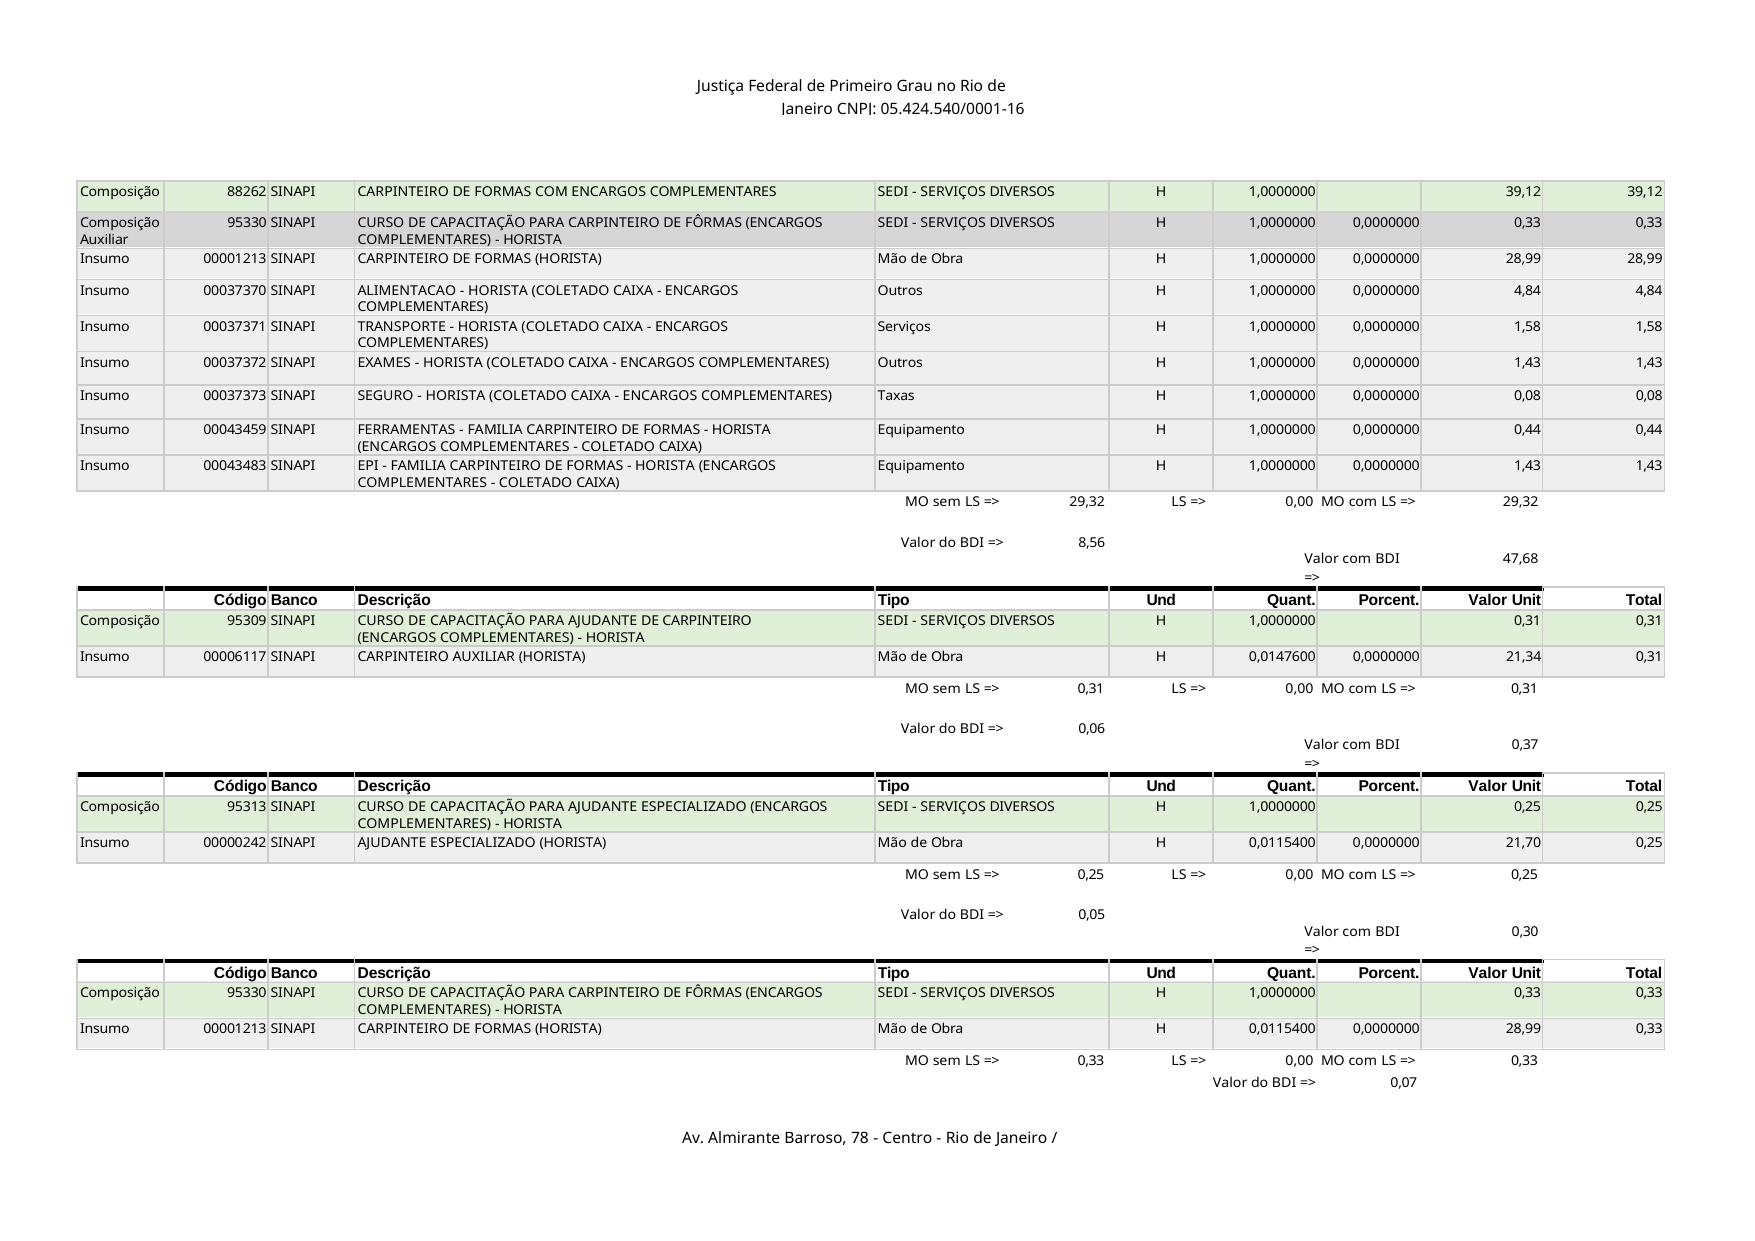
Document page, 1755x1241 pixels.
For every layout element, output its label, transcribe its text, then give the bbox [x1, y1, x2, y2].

table_header Descrição [355, 591, 874, 609]
table_cell 00037372 [165, 352, 267, 384]
table_cell 0,31 [1543, 611, 1664, 645]
table_cell H [1110, 316, 1212, 351]
table_header 39,12 [1422, 182, 1542, 211]
table_cell SINAPI [269, 1019, 354, 1048]
table_cell 95313 [165, 797, 267, 831]
table_cell CURSO DE CAPACITAÇÃO PARA CARPINTEIRO DE FÔRMAS (ENCARGOS COMPLEMENTARES) - HORISTA [355, 983, 874, 1017]
table_header Banco [269, 777, 354, 795]
table_header Valor Unit [1422, 591, 1542, 609]
table_header CARPINTEIRO DE FORMAS COM ENCARGOS COMPLEMENTARES [355, 182, 874, 211]
table_cell H [1110, 456, 1212, 490]
table_cell 1,0000000 [1214, 280, 1316, 314]
table_cell 1,0000000 [1214, 983, 1316, 1017]
table_header Descrição [355, 777, 874, 795]
table_cell 21,34 [1422, 647, 1542, 676]
table_cell Insumo [78, 833, 163, 862]
table_cell 0,33 [1543, 1019, 1664, 1048]
text Valor com BDI => [1304, 735, 1417, 772]
text MO sem LS => 0,25 LS => 0,00 MO com LS => 0,25 [905, 865, 1666, 883]
table_cell 1,0000000 [1214, 213, 1316, 247]
table_header Banco [269, 591, 354, 609]
table_cell 0,25 [1543, 797, 1664, 831]
table_cell H [1110, 249, 1212, 278]
table_cell Insumo [78, 352, 163, 384]
table_cell H [1110, 213, 1212, 247]
table_header Und [1110, 963, 1212, 981]
table_cell SEDI - SERVIÇOS DIVERSOS [876, 213, 1108, 247]
table_cell Insumo [78, 249, 163, 278]
table_cell SINAPI [269, 280, 354, 314]
table_cell 0,44 [1422, 420, 1542, 454]
table_header Tipo [876, 963, 1108, 981]
table_cell 1,0000000 [1214, 420, 1316, 454]
text MO sem LS => 0,33 LS => 0,00 MO com LS => 0,33 [905, 1051, 1666, 1069]
table_cell CURSO DE CAPACITAÇÃO PARA CARPINTEIRO DE FÔRMAS (ENCARGOS COMPLEMENTARES) - HORISTA [355, 213, 874, 247]
table_cell CURSO DE CAPACITAÇÃO PARA AJUDANTE ESPECIALIZADO (ENCARGOS COMPLEMENTARES) - HORISTA [355, 797, 874, 831]
table_cell 1,43 [1543, 352, 1664, 384]
table_header Porcent. [1318, 591, 1420, 609]
table_cell Insumo [78, 316, 163, 351]
table_cell 0,08 [1422, 386, 1542, 418]
table_cell SINAPI [269, 797, 354, 831]
table_cell Mão de Obra [876, 1019, 1108, 1048]
table_cell Insumo [78, 280, 163, 314]
table_cell 00001213 [165, 249, 267, 278]
table_header [1318, 182, 1420, 211]
table_header Código [165, 777, 267, 795]
table_cell 0,25 [1422, 797, 1542, 831]
table_cell Equipamento [876, 456, 1108, 490]
table_header Valor Unit [1422, 963, 1542, 981]
table_header [78, 591, 163, 609]
table_header 1,0000000 [1214, 182, 1316, 211]
table_header SINAPI [269, 182, 354, 211]
table_cell 95330 [165, 983, 267, 1017]
table_header Composição [78, 182, 163, 211]
text MO sem LS => 29,32 LS => 0,00 MO com LS => 29,32 [905, 492, 1666, 511]
table_cell SEDI - SERVIÇOS DIVERSOS [876, 611, 1108, 645]
table_cell SEDI - SERVIÇOS DIVERSOS [876, 983, 1108, 1017]
table_cell CARPINTEIRO AUXILIAR (HORISTA) [355, 647, 874, 676]
table_cell ALIMENTACAO - HORISTA (COLETADO CAIXA - ENCARGOS COMPLEMENTARES) [355, 280, 874, 314]
table_cell 28,99 [1422, 249, 1542, 278]
table_cell 1,0000000 [1214, 456, 1316, 490]
table_cell 0,0000000 [1318, 647, 1420, 676]
table_cell [1318, 797, 1420, 831]
table_cell H [1110, 386, 1212, 418]
table_header Quant. [1214, 777, 1316, 795]
table_cell 00000242 [165, 833, 267, 862]
table_cell CARPINTEIRO DE FORMAS (HORISTA) [355, 249, 874, 278]
table_header Descrição [355, 963, 874, 981]
table_cell Insumo [78, 1019, 163, 1048]
table_cell 0,33 [1422, 213, 1542, 247]
text Valor do BDI => 0,06 [74, 719, 1105, 737]
table_header Und [1110, 591, 1212, 609]
table_cell Mão de Obra [876, 833, 1108, 862]
table_cell 0,0000000 [1318, 352, 1420, 384]
table_cell Outros [876, 352, 1108, 384]
table_cell SINAPI [269, 611, 354, 645]
table_cell 0,0000000 [1318, 316, 1420, 351]
table_cell 00037371 [165, 316, 267, 351]
table_cell 95309 [165, 611, 267, 645]
table_cell 1,0000000 [1214, 386, 1316, 418]
table_header [78, 963, 163, 981]
table_cell 28,99 [1543, 249, 1664, 278]
table_cell 0,0000000 [1318, 420, 1420, 454]
table_cell SINAPI [269, 983, 354, 1017]
table_cell 1,0000000 [1214, 797, 1316, 831]
table_cell 00037373 [165, 386, 267, 418]
table_cell CURSO DE CAPACITAÇÃO PARA AJUDANTE DE CARPINTEIRO (ENCARGOS COMPLEMENTARES) - HORISTA [355, 611, 874, 645]
table_header Quant. [1214, 963, 1316, 981]
text 0,37 [1421, 735, 1628, 754]
table_cell 21,70 [1422, 833, 1542, 862]
table_cell Mão de Obra [876, 249, 1108, 278]
table_cell Serviços [876, 316, 1108, 351]
table_cell TRANSPORTE - HORISTA (COLETADO CAIXA - ENCARGOS COMPLEMENTARES) [355, 316, 874, 351]
table_cell 00043459 [165, 420, 267, 454]
table_cell Taxas [876, 386, 1108, 418]
table_cell SINAPI [269, 316, 354, 351]
table_cell 0,0000000 [1318, 833, 1420, 862]
table_cell Insumo [78, 456, 163, 490]
table_cell 0,0115400 [1214, 1019, 1316, 1048]
table_header Valor Unit [1422, 777, 1542, 795]
table_cell 4,84 [1422, 280, 1542, 314]
table_header Total [1543, 960, 1664, 981]
table_header Quant. [1214, 591, 1316, 609]
table_header Und [1110, 777, 1212, 795]
text 47,68 [1503, 549, 1666, 568]
table_header H [1110, 182, 1212, 211]
table_cell H [1110, 611, 1212, 645]
table_cell Composição [78, 797, 163, 831]
table_header 39,12 [1543, 182, 1664, 211]
table_cell H [1110, 797, 1212, 831]
table_cell H [1110, 280, 1212, 314]
table_cell 0,0000000 [1318, 1019, 1420, 1048]
table_cell Outros [876, 280, 1108, 314]
table_cell SINAPI [269, 352, 354, 384]
table_cell 4,84 [1543, 280, 1664, 314]
table_cell 1,58 [1543, 316, 1664, 351]
table_header Total [1543, 588, 1664, 609]
table_header Porcent. [1318, 963, 1420, 981]
table_cell 0,33 [1543, 983, 1664, 1017]
table_header Porcent. [1318, 777, 1420, 795]
table_cell 0,08 [1543, 386, 1664, 418]
table_cell 0,0115400 [1214, 833, 1316, 862]
table_header 88262 [165, 182, 267, 211]
table_cell Composição [78, 983, 163, 1017]
table_header Código [165, 591, 267, 609]
table_cell SEDI - SERVIÇOS DIVERSOS [876, 797, 1108, 831]
table_cell SEGURO - HORISTA (COLETADO CAIXA - ENCARGOS COMPLEMENTARES) [355, 386, 874, 418]
table_header [78, 777, 163, 795]
table_cell 1,0000000 [1214, 352, 1316, 384]
table_cell 00001213 [165, 1019, 267, 1048]
table_cell H [1110, 983, 1212, 1017]
text Valor do BDI => 0,05 [74, 905, 1105, 924]
table_cell H [1110, 420, 1212, 454]
text Valor com BDI => [1304, 549, 1417, 586]
table_cell H [1110, 352, 1212, 384]
table_header Tipo [876, 591, 1108, 609]
text 0,30 [1421, 922, 1628, 940]
table_cell Composição Auxiliar [78, 213, 163, 247]
table_cell CARPINTEIRO DE FORMAS (HORISTA) [355, 1019, 874, 1048]
table_cell 0,0000000 [1318, 280, 1420, 314]
table_cell 0,44 [1543, 420, 1664, 454]
table_cell FERRAMENTAS - FAMILIA CARPINTEIRO DE FORMAS - HORISTA (ENCARGOS COMPLEMENTARES - COLETADO CAIXA) [355, 420, 874, 454]
table_cell 1,43 [1422, 456, 1542, 490]
table_cell SINAPI [269, 213, 354, 247]
text MO sem LS => 0,31 LS => 0,00 MO com LS => 0,31 [905, 678, 1666, 697]
table_cell 1,0000000 [1214, 316, 1316, 351]
table_cell Mão de Obra [876, 647, 1108, 676]
table_cell 0,0000000 [1318, 386, 1420, 418]
table_cell Equipamento [876, 420, 1108, 454]
table_cell 0,25 [1543, 833, 1664, 862]
table_header Código [165, 963, 267, 981]
table_cell SINAPI [269, 456, 354, 490]
text Valor com BDI => [1304, 922, 1417, 958]
table_header Banco [269, 963, 354, 981]
table_cell Insumo [78, 420, 163, 454]
table_cell H [1110, 647, 1212, 676]
table_cell 0,0147600 [1214, 647, 1316, 676]
table_cell 1,43 [1543, 456, 1664, 490]
text Valor do BDI => 8,56 [74, 533, 1105, 551]
table_cell EXAMES - HORISTA (COLETADO CAIXA - ENCARGOS COMPLEMENTARES) [355, 352, 874, 384]
table_cell EPI - FAMILIA CARPINTEIRO DE FORMAS - HORISTA (ENCARGOS COMPLEMENTARES - COLETADO CAIXA) [355, 456, 874, 490]
table_cell [1318, 611, 1420, 645]
table_cell 0,0000000 [1318, 249, 1420, 278]
table_cell 0,33 [1543, 213, 1664, 247]
table_cell 28,99 [1422, 1019, 1542, 1048]
table_cell Composição [78, 611, 163, 645]
table_cell 0,31 [1543, 647, 1664, 676]
table_cell 95330 [165, 213, 267, 247]
table_cell [1318, 983, 1420, 1017]
table_cell 0,0000000 [1318, 456, 1420, 490]
table_cell 00043483 [165, 456, 267, 490]
table_cell SINAPI [269, 420, 354, 454]
text Valor do BDI => 0,07 [1109, 1073, 1417, 1091]
table_cell SINAPI [269, 833, 354, 862]
table_cell SINAPI [269, 386, 354, 418]
table_cell SINAPI [269, 647, 354, 676]
table_header SEDI - SERVIÇOS DIVERSOS [876, 182, 1108, 211]
table_cell 1,58 [1422, 316, 1542, 351]
table_cell SINAPI [269, 249, 354, 278]
table_cell 00006117 [165, 647, 267, 676]
table_cell 0,31 [1422, 611, 1542, 645]
table_cell Insumo [78, 647, 163, 676]
table_cell 0,33 [1422, 983, 1542, 1017]
table_cell AJUDANTE ESPECIALIZADO (HORISTA) [355, 833, 874, 862]
table_cell 1,0000000 [1214, 611, 1316, 645]
table_cell Insumo [78, 386, 163, 418]
table_cell 1,0000000 [1214, 249, 1316, 278]
table_cell 1,43 [1422, 352, 1542, 384]
table_header Tipo [876, 777, 1108, 795]
table_cell H [1110, 1019, 1212, 1048]
table_cell 0,0000000 [1318, 213, 1420, 247]
table_cell 00037370 [165, 280, 267, 314]
table_header Total [1543, 774, 1664, 795]
table_cell H [1110, 833, 1212, 862]
